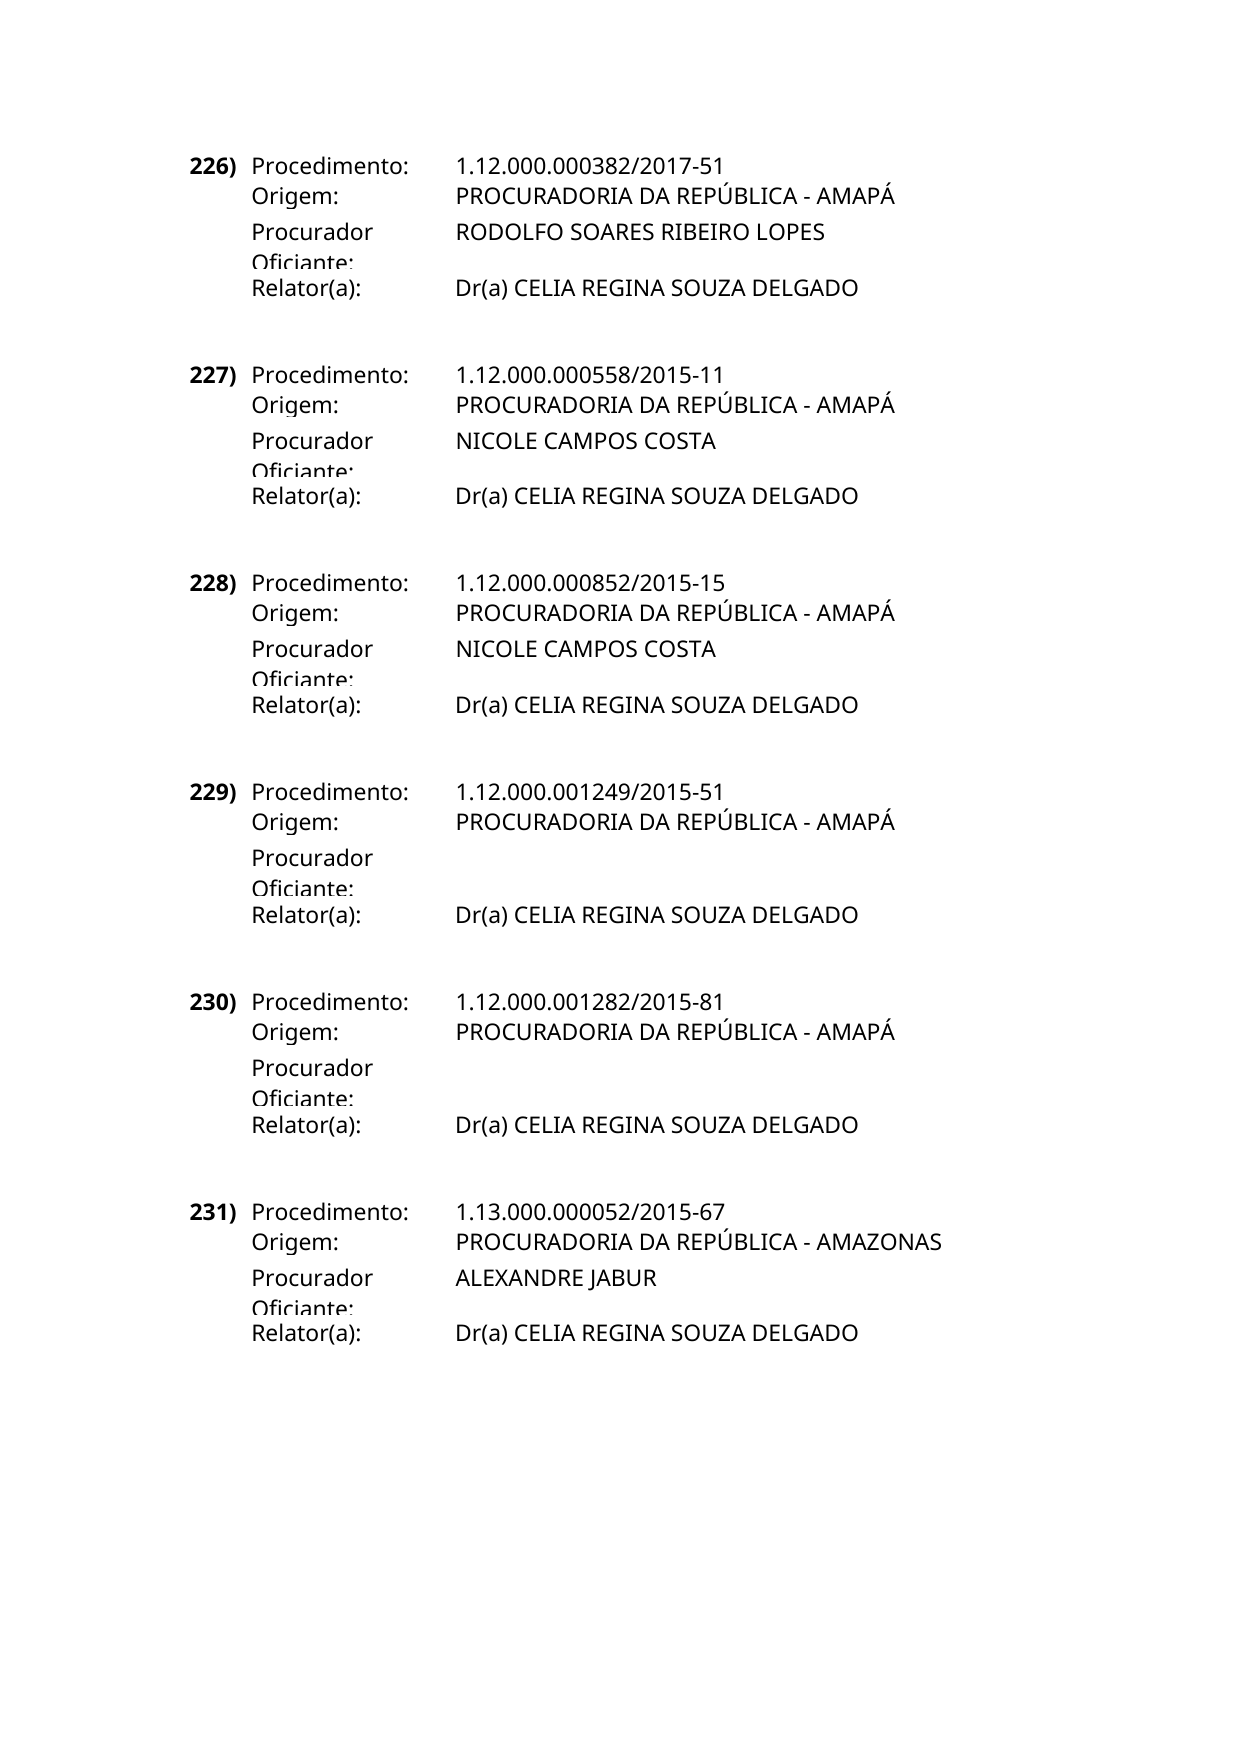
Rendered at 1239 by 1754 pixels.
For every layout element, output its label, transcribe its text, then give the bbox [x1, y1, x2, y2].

table_cell [1125, 899, 1239, 929]
table_cell [1125, 1226, 1239, 1254]
table_cell [1125, 719, 1239, 776]
table_header Relator(a): [251, 689, 455, 717]
table_cell Procedimento: [251, 567, 455, 596]
table_cell 230) [189, 986, 251, 1014]
table_cell [455, 1044, 1124, 1052]
table_header Dr(a) CELIA REGINA SOUZA DELGADO [455, 1109, 1122, 1137]
table_cell [1125, 834, 1239, 842]
table_cell [1125, 1139, 1239, 1196]
table_cell [1125, 1109, 1239, 1139]
table_cell [0, 302, 189, 358]
table_cell [189, 834, 251, 842]
table_cell [0, 1016, 189, 1044]
table_cell [251, 719, 455, 776]
table_cell PROCURADORIA DA REPÚBLICA - AMAPÁ [455, 597, 1124, 626]
table_cell [0, 417, 189, 424]
table_cell [455, 842, 1124, 896]
table_cell [0, 216, 189, 267]
table_cell Origem: [251, 597, 455, 626]
table_cell PROCURADORIA DA REPÚBLICA - AMAPÁ [455, 389, 1124, 417]
table_header Dr(a) CELIA REGINA SOUZA DELGADO [455, 899, 1122, 927]
table_cell [0, 209, 189, 216]
table_cell [0, 272, 189, 302]
table_cell [1125, 1254, 1239, 1262]
table_cell [1125, 359, 1239, 387]
table_cell [1125, 806, 1239, 834]
table_cell Procurador Oficiante: [251, 842, 455, 896]
table_cell PROCURADORIA DA REPÚBLICA - AMAPÁ [455, 180, 1124, 208]
table_cell [189, 1226, 251, 1254]
table_cell [189, 597, 251, 626]
table_cell [455, 510, 1124, 567]
table_cell [189, 425, 251, 476]
table_cell PROCURADORIA DA REPÚBLICA - AMAPÁ [455, 806, 1124, 834]
table_cell [0, 929, 189, 986]
table_header [1125, 0, 1239, 150]
table_cell [0, 986, 189, 1014]
table_cell [1125, 1262, 1239, 1313]
table_cell [0, 899, 189, 929]
table_cell [1125, 209, 1239, 216]
table_cell ALEXANDRE JABUR [455, 1262, 1124, 1313]
table_cell [251, 929, 455, 986]
table_cell [189, 1139, 251, 1196]
table_cell 1.13.000.000052/2015-67 [455, 1196, 1124, 1224]
table_cell [189, 929, 251, 986]
table_cell [0, 806, 189, 834]
table_cell [1125, 929, 1239, 986]
table_header Relator(a): [251, 1317, 455, 1346]
table_cell [189, 180, 251, 208]
table_cell [455, 1052, 1124, 1106]
table_cell [1125, 302, 1239, 358]
table_cell [0, 719, 189, 776]
table_cell [0, 480, 189, 510]
table_cell [455, 1254, 1124, 1262]
table_cell [0, 150, 189, 178]
table_cell [189, 209, 251, 216]
table_cell [1125, 480, 1239, 510]
table_cell RODOLFO SOARES RIBEIRO LOPES [455, 216, 1124, 267]
table_cell Procurador Oficiante: [251, 425, 455, 477]
table_cell [251, 626, 455, 633]
table_cell [189, 899, 251, 929]
table_header [0, 0, 189, 150]
table_cell [0, 1109, 189, 1139]
table_cell [0, 689, 189, 719]
table_header Relator(a): [251, 480, 455, 509]
table_cell [189, 510, 251, 567]
table_cell Procurador Oficiante: [251, 1052, 455, 1106]
table_cell NICOLE CAMPOS COSTA [455, 633, 1124, 684]
table_cell NICOLE CAMPOS COSTA [455, 425, 1124, 476]
table_cell [189, 302, 251, 358]
table_cell [1125, 986, 1239, 1014]
table_cell [1125, 1052, 1239, 1106]
table_cell [251, 834, 455, 842]
table_cell 1.12.000.001282/2015-81 [455, 986, 1124, 1014]
table_cell [0, 1139, 189, 1196]
table_cell [0, 359, 189, 387]
table_header Dr(a) CELIA REGINA SOUZA DELGADO [455, 480, 1122, 509]
table_cell [189, 216, 251, 267]
table_cell [0, 567, 189, 596]
table_header Dr(a) CELIA REGINA SOUZA DELGADO [455, 1317, 1122, 1346]
table_cell [1125, 510, 1239, 567]
table_cell [189, 633, 251, 684]
table_cell [1125, 150, 1239, 178]
table_cell [455, 719, 1124, 776]
table_cell [251, 1044, 455, 1052]
table_cell [189, 806, 251, 834]
table_cell [0, 1196, 189, 1224]
table_cell [455, 417, 1124, 424]
table_cell [251, 1139, 455, 1196]
table_cell [1125, 776, 1239, 804]
table_cell [0, 834, 189, 842]
table_cell [0, 626, 189, 633]
table_cell [0, 776, 189, 804]
table_cell PROCURADORIA DA REPÚBLICA - AMAPÁ [455, 1016, 1124, 1044]
table_cell Procedimento: [251, 776, 455, 804]
table_cell [189, 719, 251, 776]
table_header [189, 0, 251, 150]
table_cell [0, 425, 189, 476]
table_cell Origem: [251, 1226, 455, 1254]
table_cell [0, 1044, 189, 1052]
table_cell [0, 633, 189, 684]
table_cell [1125, 689, 1239, 719]
table_cell [1125, 1016, 1239, 1044]
table_cell [455, 1139, 1124, 1196]
table_cell [1125, 417, 1239, 424]
table_cell [189, 480, 251, 510]
table_cell [189, 1016, 251, 1044]
table_cell Procurador Oficiante: [251, 633, 455, 686]
table_cell [455, 626, 1124, 633]
table_cell Origem: [251, 1016, 455, 1044]
table_cell [0, 1317, 189, 1347]
table_cell [1125, 272, 1239, 302]
table_cell [189, 389, 251, 417]
table_cell [189, 417, 251, 424]
table_cell Procedimento: [251, 150, 455, 178]
table_cell [1125, 633, 1239, 684]
table_cell [1125, 597, 1239, 626]
table_cell Procedimento: [251, 1196, 455, 1224]
table_cell Procedimento: [251, 986, 455, 1014]
table_cell [1125, 180, 1239, 208]
table_cell [0, 842, 189, 896]
table_cell [189, 626, 251, 633]
table_cell 1.12.000.000382/2017-51 [455, 150, 1124, 178]
table_cell 1.12.000.001249/2015-51 [455, 776, 1124, 804]
table_header Relator(a): [251, 272, 455, 300]
table_cell [189, 689, 251, 719]
table_cell [189, 1109, 251, 1139]
table_header Relator(a): [251, 1109, 455, 1137]
table_cell 226) [189, 150, 251, 178]
table_cell [251, 209, 455, 216]
table_cell [189, 1044, 251, 1052]
table_cell [1125, 1317, 1239, 1347]
table_cell [455, 209, 1124, 216]
table_cell [189, 1317, 251, 1347]
table_cell [1125, 389, 1239, 417]
table_cell [455, 834, 1124, 842]
table_cell [251, 302, 455, 358]
table_header [251, 0, 455, 150]
table_cell [0, 389, 189, 417]
table_cell [189, 842, 251, 896]
table_cell 227) [189, 359, 251, 387]
table_cell [0, 1262, 189, 1313]
table_cell [0, 180, 189, 208]
table_cell 229) [189, 776, 251, 804]
table_cell 1.12.000.000852/2015-15 [455, 567, 1124, 596]
table_cell [1125, 842, 1239, 896]
table_cell [189, 1052, 251, 1106]
table_cell [189, 1254, 251, 1262]
table_cell [251, 417, 455, 424]
table_cell Procurador Oficiante: [251, 1262, 455, 1314]
table_cell Procurador Oficiante: [251, 216, 455, 268]
table_cell [251, 1254, 455, 1262]
table_cell 228) [189, 567, 251, 596]
table_cell [0, 510, 189, 567]
table_header [455, 0, 1124, 150]
table_cell [189, 272, 251, 302]
table_cell 231) [189, 1196, 251, 1224]
table_cell [1125, 425, 1239, 476]
table_cell [0, 1052, 189, 1106]
table_header Dr(a) CELIA REGINA SOUZA DELGADO [455, 272, 1122, 300]
table_cell [0, 1226, 189, 1254]
table_cell [455, 302, 1124, 358]
table_cell Origem: [251, 389, 455, 417]
table_cell [0, 1254, 189, 1262]
table_cell [1125, 567, 1239, 596]
table_cell PROCURADORIA DA REPÚBLICA - AMAZONAS [455, 1226, 1124, 1254]
table_cell [455, 929, 1124, 986]
table_cell [1125, 216, 1239, 267]
table_header Relator(a): [251, 899, 455, 927]
table_cell 1.12.000.000558/2015-11 [455, 359, 1124, 387]
table_cell [1125, 626, 1239, 633]
table_cell [251, 510, 455, 567]
table_header Dr(a) CELIA REGINA SOUZA DELGADO [455, 689, 1122, 717]
table_cell Origem: [251, 180, 455, 208]
table_cell [0, 597, 189, 626]
table_cell Procedimento: [251, 359, 455, 387]
table_cell [189, 1262, 251, 1313]
table_cell Origem: [251, 806, 455, 834]
table_cell [1125, 1044, 1239, 1052]
table_cell [1125, 1196, 1239, 1224]
